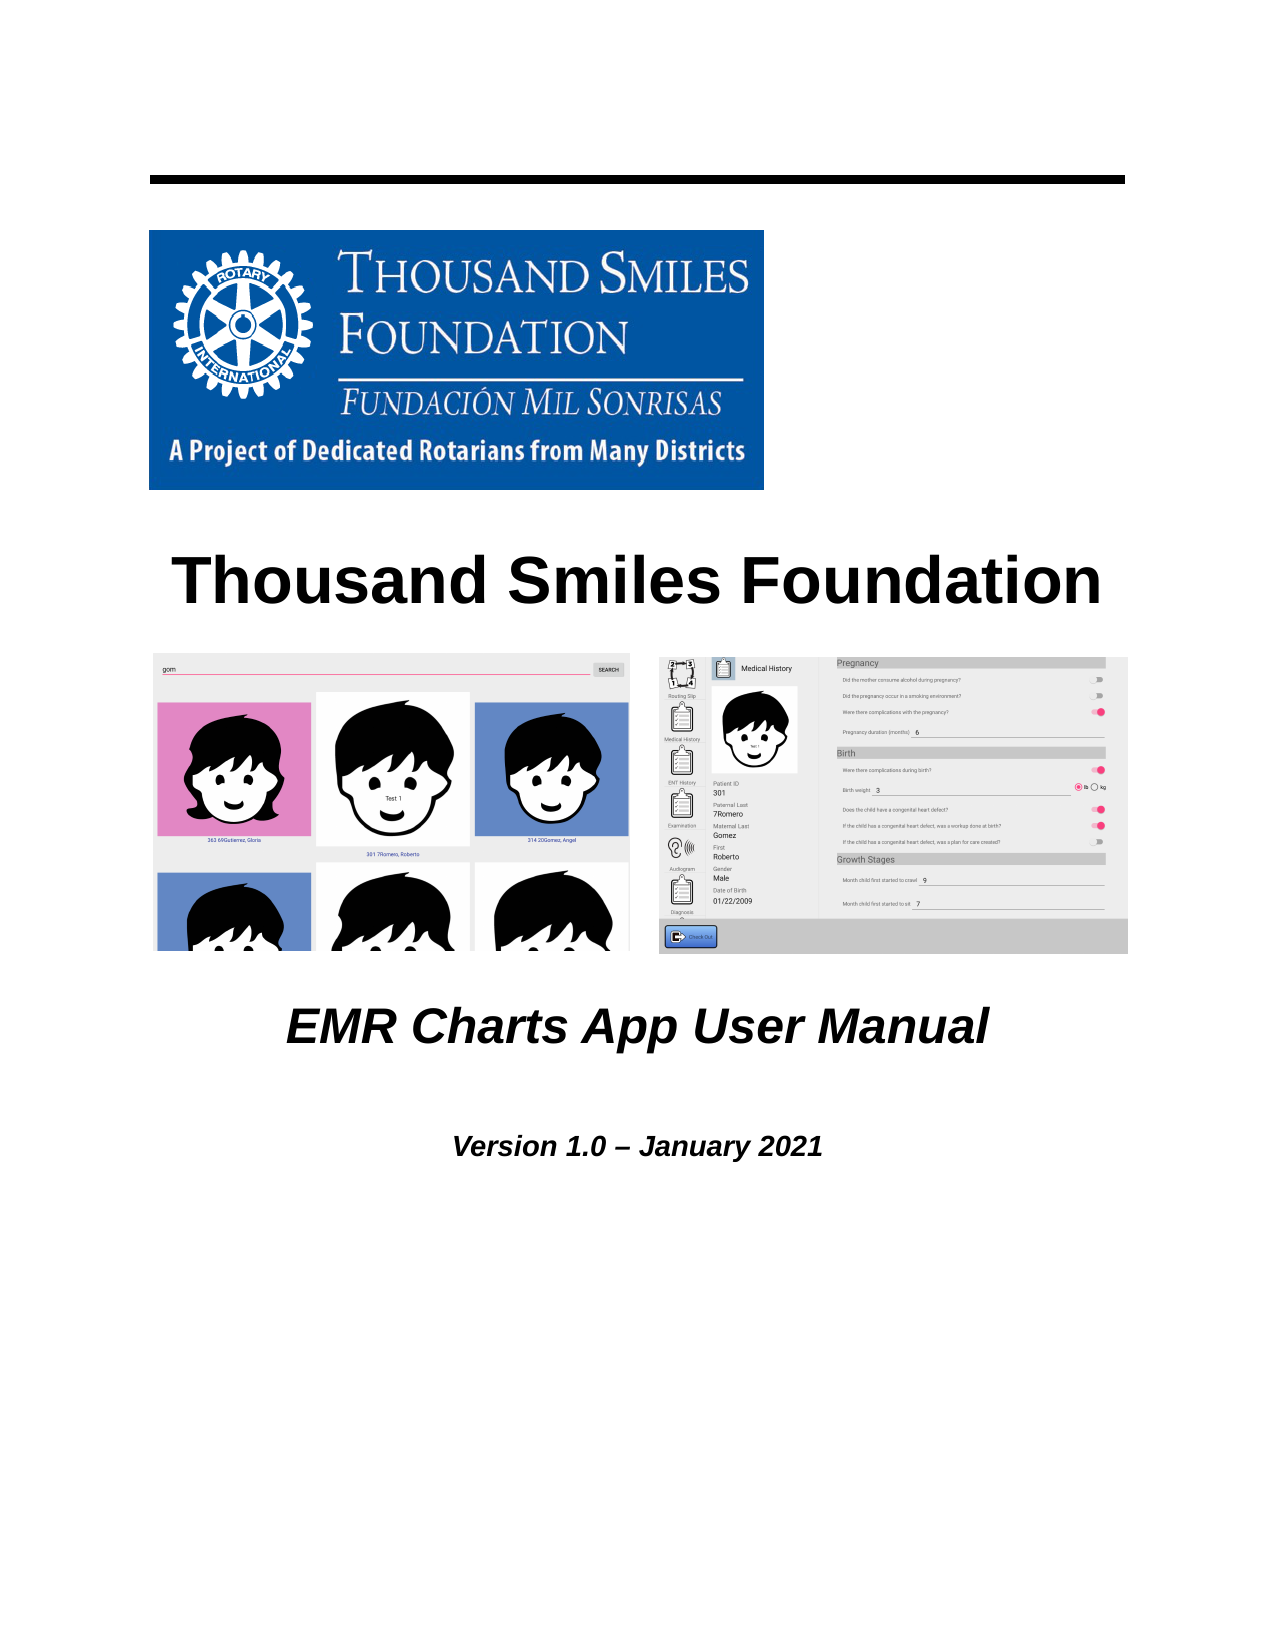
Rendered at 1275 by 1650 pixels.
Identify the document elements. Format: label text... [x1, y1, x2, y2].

subtitle Version 1.0 – January 2021 [150, 1129, 1125, 1162]
picture [153, 653, 630, 951]
subtitle EMR Charts App User Manual [150, 996, 1125, 1054]
picture [659, 657, 1128, 954]
title Thousand Smiles Foundation [150, 541, 1125, 618]
picture [149, 230, 764, 490]
